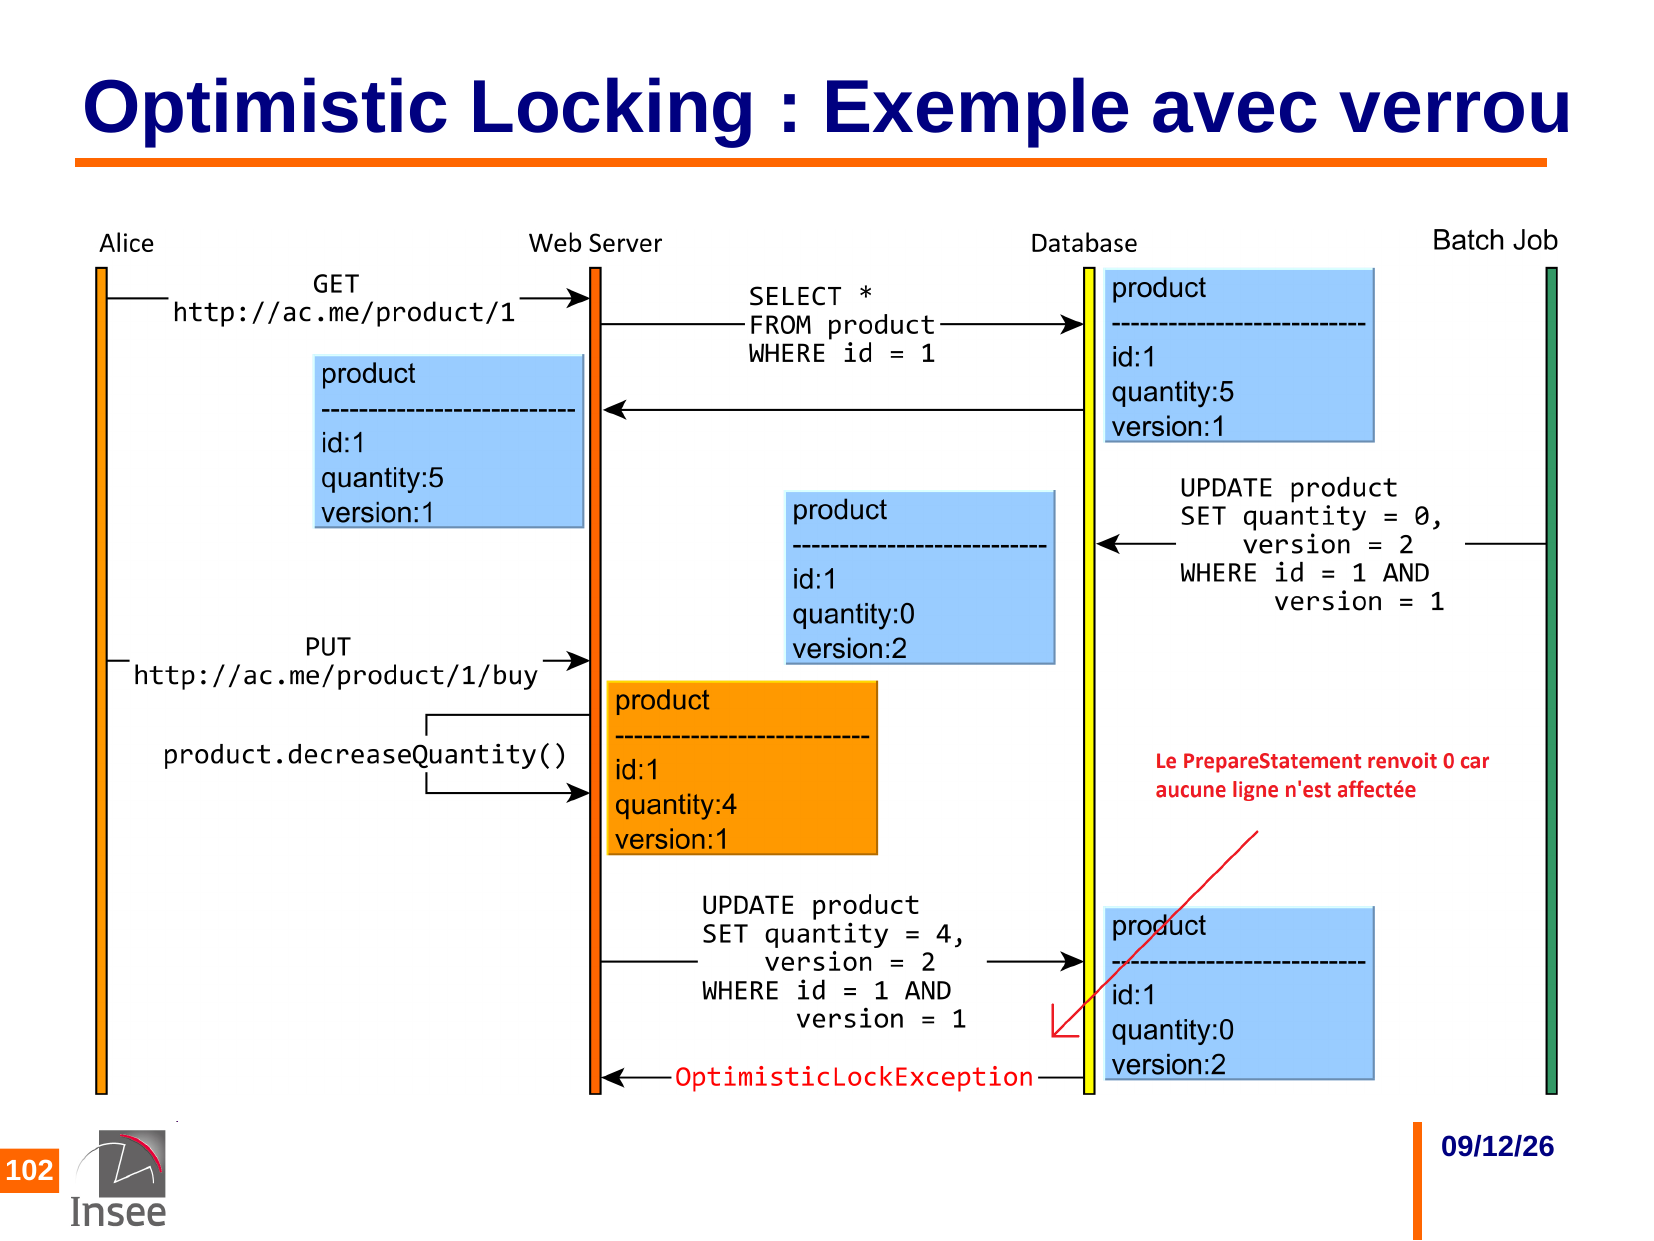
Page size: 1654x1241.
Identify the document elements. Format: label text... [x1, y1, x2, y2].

picture [62, 1121, 178, 1241]
picture [95, 229, 1558, 1095]
title Optimistic Locking : Exemple avec verrou [82, 49, 1619, 163]
